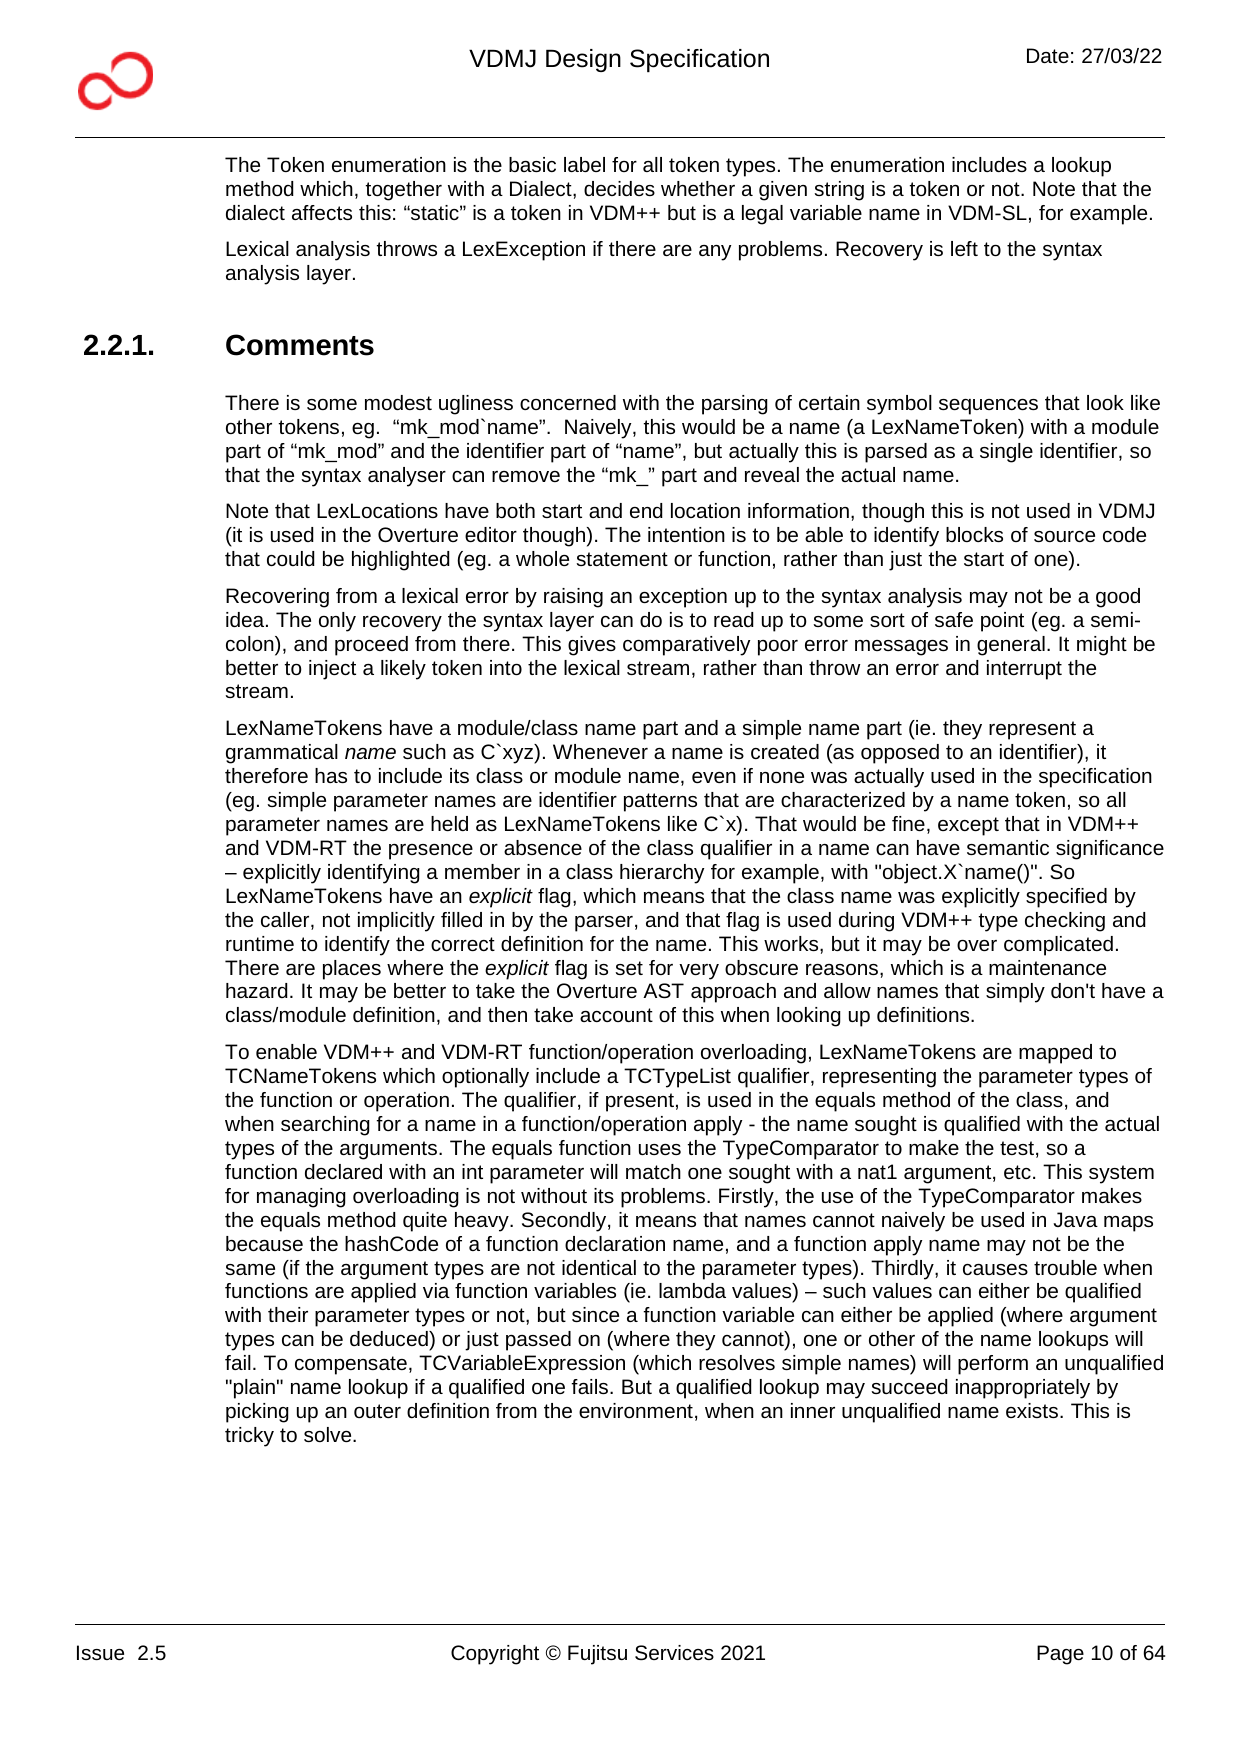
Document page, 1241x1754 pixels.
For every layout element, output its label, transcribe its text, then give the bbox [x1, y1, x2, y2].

picture [78, 44, 153, 120]
text The Token enumeration is the basic label for all token types. The enumeration includes a lookup method which, together with a Dialect, decides whether a given string is a token or not. Note that the dialect affects this: “static” is a token in VDM++ but is a legal variable name in VDM-SL, for example. [225, 153, 1165, 225]
text Lexical analysis throws a LexException if there are any problems. Recovery is left to the syntax analysis layer. [225, 237, 1165, 285]
text To enable VDM++ and VDM-RT function/operation overloading, LexNameTokens are mapped to TCNameTokens which optionally include a TCTypeList qualifier, representing the parameter types of the function or operation. The qualifier, if present, is used in the equals method of the class, and when searching for a name in a function/operation apply - the name sought is qualified with the actual types of the arguments. The equals function uses the TypeComparator to make the test, so a function declared with an int parameter will match one sought with a nat1 argument, etc. This system for managing overloading is not without its problems. Firstly, the use of the TypeComparator makes the equals method quite heavy. Secondly, it means that names cannot naively be used in Java maps because the hashCode of a function declaration name, and a function apply name may not be the same (if the argument types are not identical to the parameter types). Thirdly, it causes trouble when functions are applied via function variables (ie. lambda values) – such values can either be qualified with their parameter types or not, but since a function variable can either be applied (where argument types can be deduced) or just passed on (where they cannot), one or other of the name lookups will fail. To compensate, TCVariableExpression (which resolves simple names) will perform an unqualified "plain" name lookup if a qualified one fails. But a qualified lookup may succeed inappropriately by picking up an outer definition from the environment, when an inner unqualified name exists. This is tricky to solve. [225, 1040, 1165, 1447]
subtitle Comments [75, 328, 1165, 361]
text Note that LexLocations have both start and end location information, though this is not used in VDMJ (it is used in the Overture editor though). The intention is to be able to identify blocks of source code that could be highlighted (eg. a whole statement or function, rather than just the start of one). [225, 499, 1165, 571]
text There is some modest ugliness concerned with the parsing of certain symbol sequences that look like other tokens, eg. “mk_mod`name”. Naively, this would be a name (a LexNameToken) with a module part of “mk_mod” and the identifier part of “name”, but actually this is parsed as a single identifier, so that the syntax analyser can remove the “mk_” part and reveal the actual name. [225, 391, 1165, 487]
text Recovering from a lexical error by raising an exception up to the syntax analysis may not be a good idea. The only recovery the syntax layer can do is to read up to some sort of safe point (eg. a semi-colon), and proceed from there. This gives comparatively poor error messages in general. It might be better to inject a likely token into the lexical stream, rather than throw an error and interrupt the stream. [225, 584, 1165, 704]
text LexNameTokens have a module/class name part and a simple name part (ie. they represent a grammatical name such as C`xyz). Whenever a name is created (as opposed to an identifier), it therefore has to include its class or module name, even if none was actually used in the specification (eg. simple parameter names are identifier patterns that are characterized by a name token, so all parameter names are held as LexNameTokens like C`x). That would be fine, except that in VDM++ and VDM-RT the presence or absence of the class qualifier in a name can have semantic significance – explicitly identifying a member in a class hierarchy for example, with "object.X`name()". So LexNameTokens have an explicit flag, which means that the class name was explicitly specified by the caller, not implicitly filled in by the parser, and that flag is used during VDM++ type checking and runtime to identify the correct definition for the name. This works, but it may be over complicated. There are places where the explicit flag is set for very obscure reasons, which is a maintenance hazard. It may be better to take the Overture AST approach and allow names that simply don't have a class/module definition, and then take account of this when looking up definitions. [225, 716, 1165, 1028]
